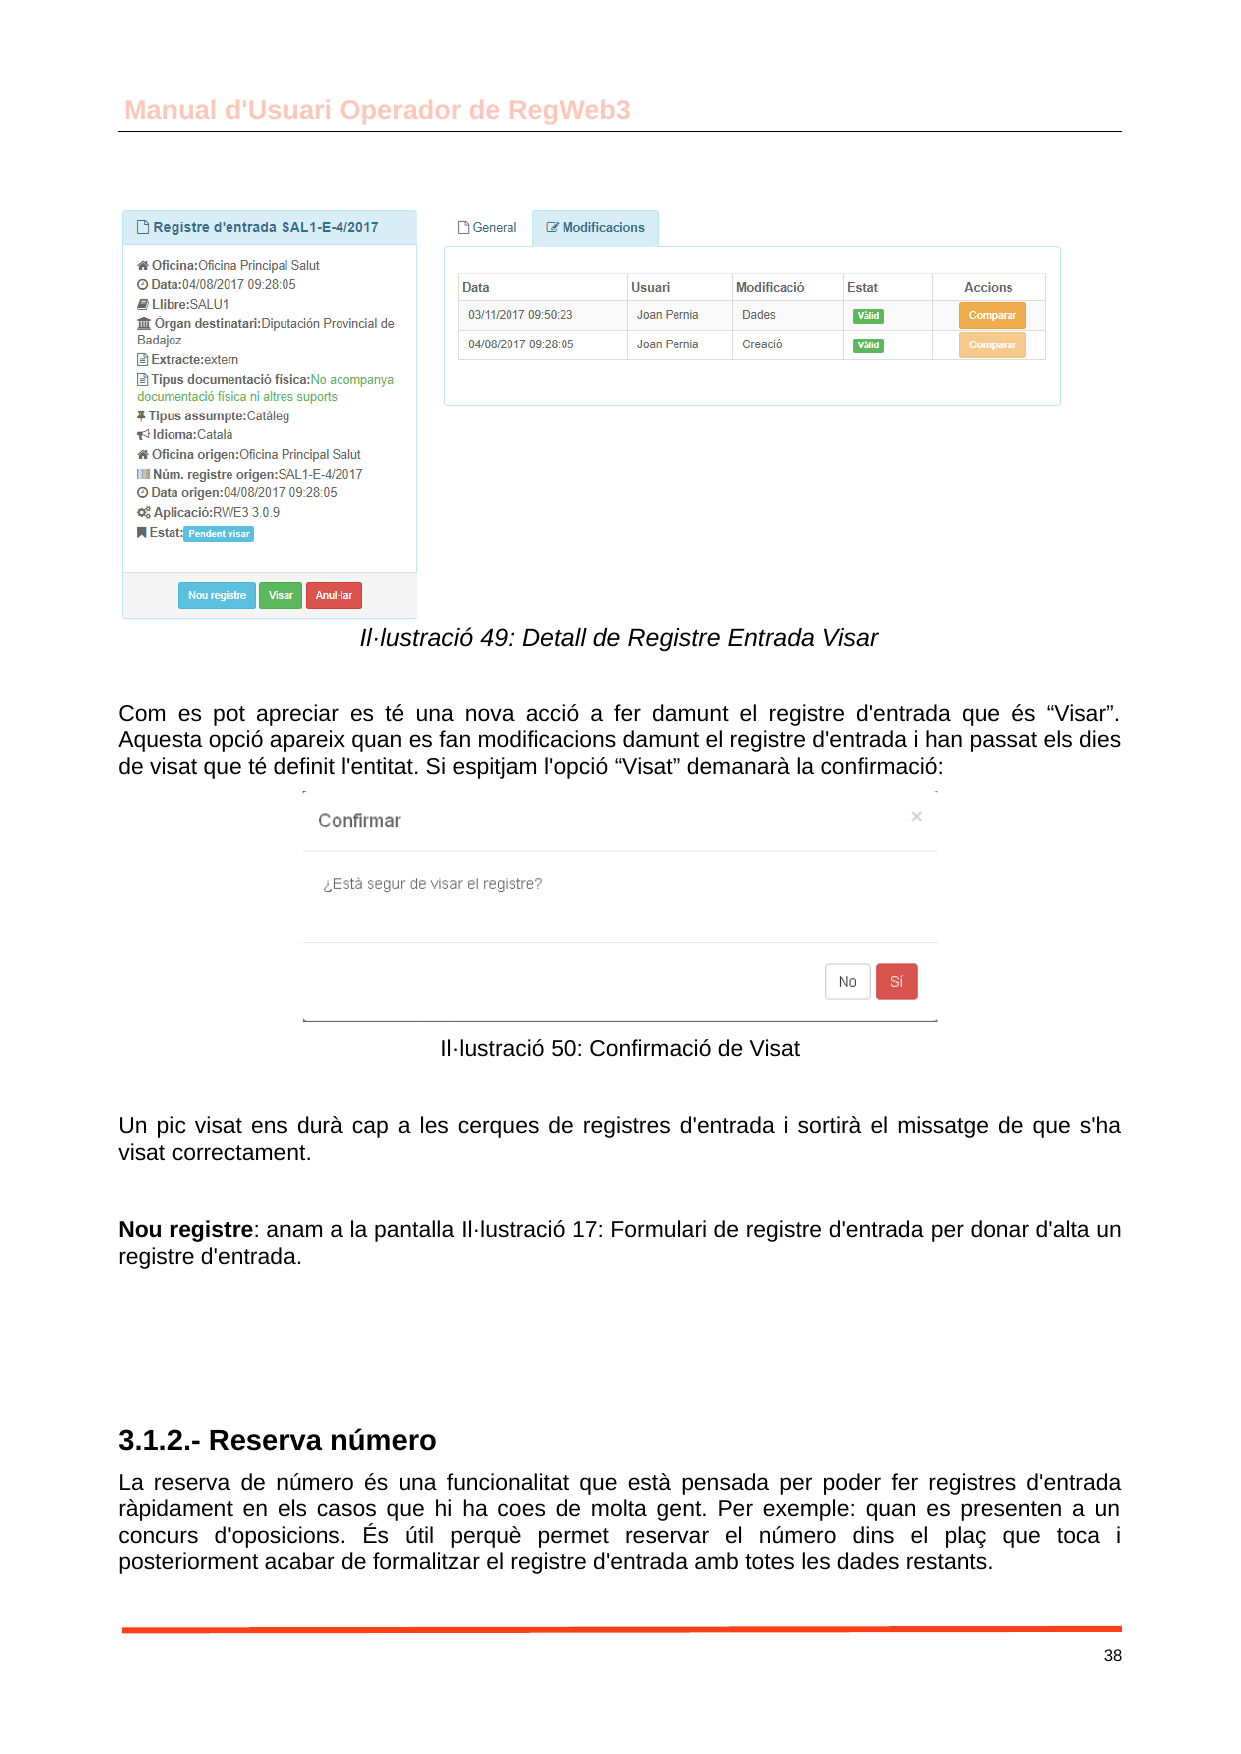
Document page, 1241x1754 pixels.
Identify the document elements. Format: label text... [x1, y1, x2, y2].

text Il·lustració 50: Confirmació de Visat [118, 1034, 1122, 1061]
picture [302, 791, 938, 1022]
text Nou registre: anam a la pantalla Il·lustració 17: Formulari de registre d'entrada per donar d'alta un registre d'entrada. [118, 1216, 1122, 1269]
picture [118, 204, 1066, 623]
text La reserva de número és una funcionalitat que està pensada per poder fer registres d'entrada ràpidament en els casos que hi ha coes de molta gent. Per exemple: quan es presenten a un concurs d'oposicions. És útil perquè permet reservar el número dins el plaç que toca i posteriorment acabar de formalitzar el registre d'entrada amb totes les dades restants. [118, 1469, 1122, 1574]
text Un pic visat ens durà cap a les cerques de registres d'entrada i sortirà el missatge de que s'ha visat correctament. [118, 1112, 1122, 1165]
subtitle Reserva número [118, 1423, 1122, 1457]
text Il·lustració 49: Detall de Registre Entrada Visar [118, 623, 1122, 652]
text Com es pot apreciar es té una nova acció a fer damunt el registre d'entrada que és “Visar”. Aquesta opció apareix quan es fan modificacions damunt el registre d'entrada i han passat els dies de visat que té definit l'entitat. Si espitjam l'opció “Visat” demanarà la confirmació: [118, 700, 1122, 779]
